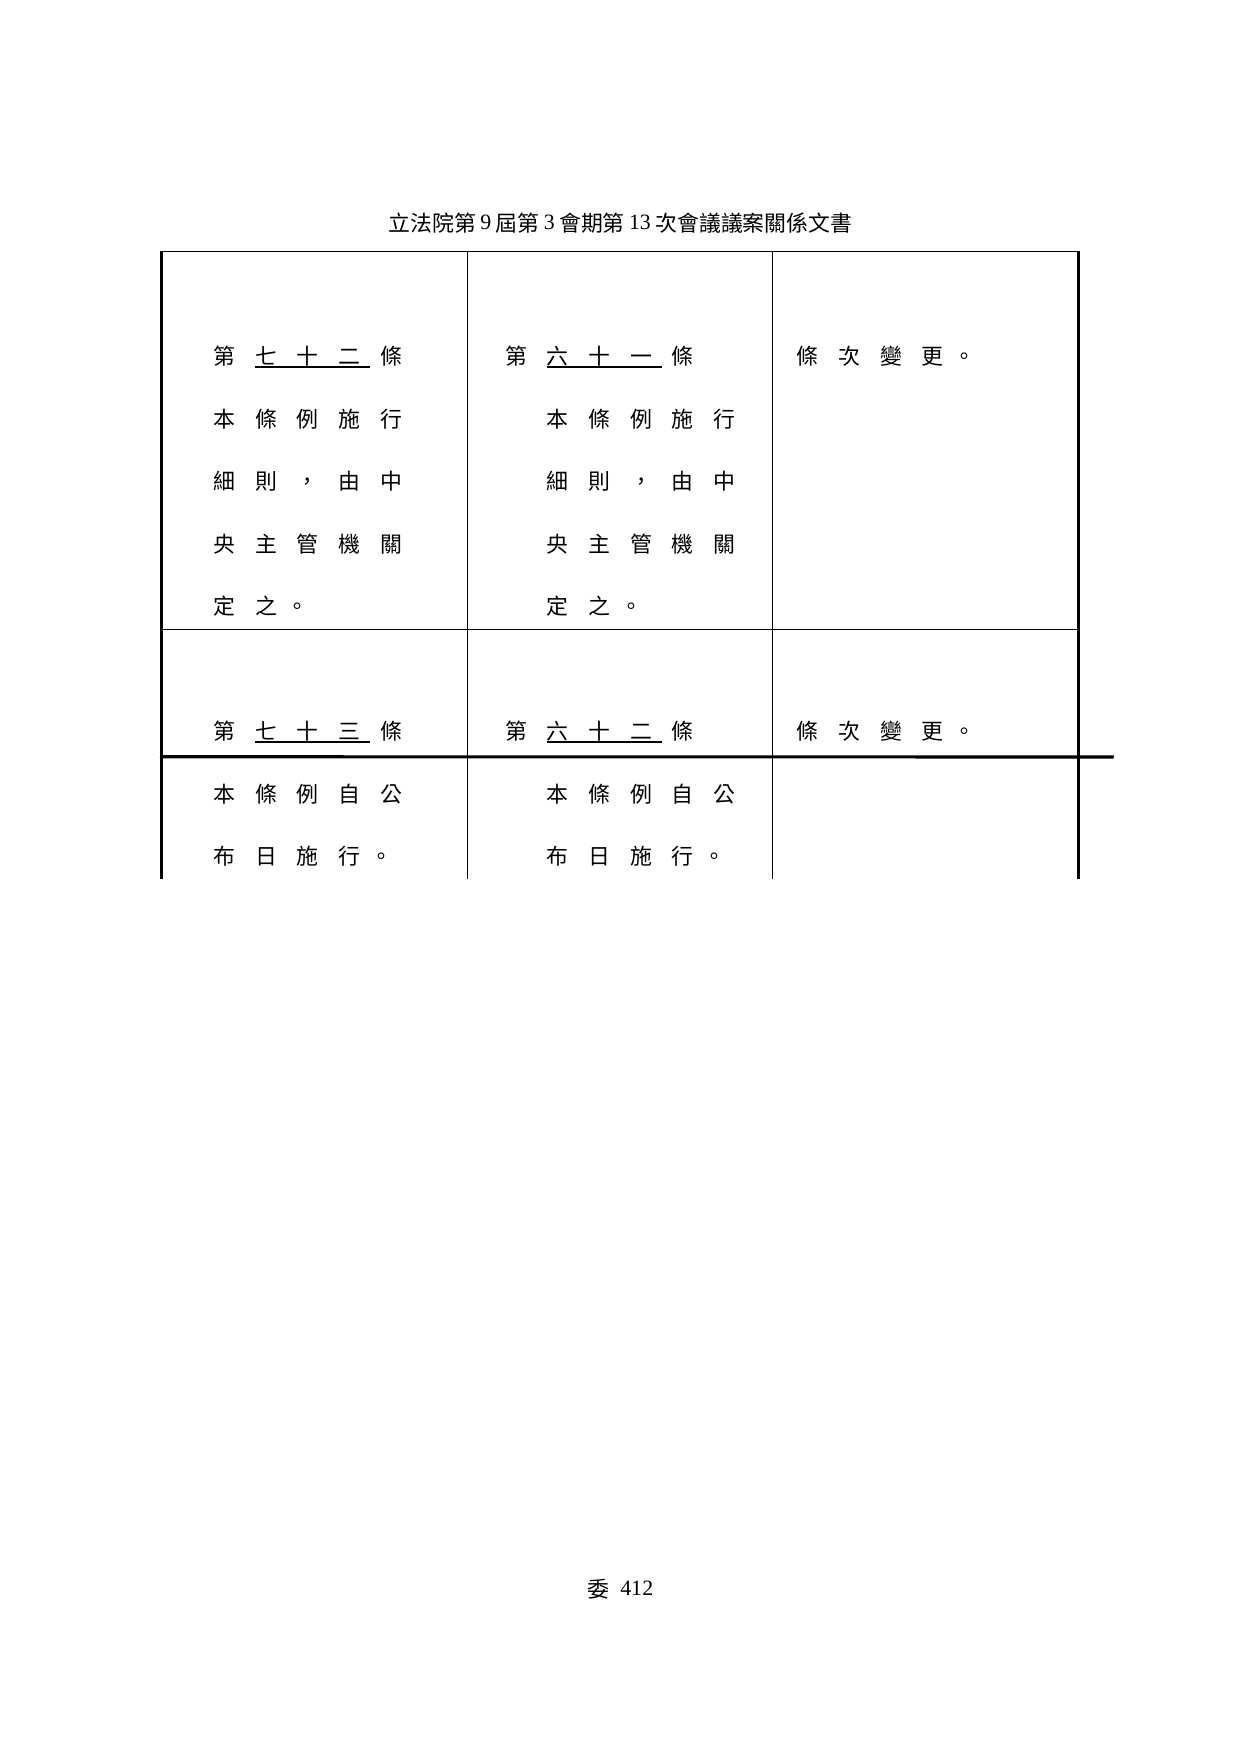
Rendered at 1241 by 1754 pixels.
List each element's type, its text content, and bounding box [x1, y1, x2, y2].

table_cell [773, 759, 1077, 879]
table_cell 第六十二條 [468, 630, 772, 755]
table_cell 第七十三條 [163, 630, 467, 755]
table_cell 第七十二條 本條例施行細則，由中央主管機關定之。 [163, 252, 467, 629]
table_cell 本條例自公布日施行。 [163, 759, 467, 879]
table_cell 第六十一條 本條例施行細則，由中央主管機關定之。 [468, 252, 772, 629]
table_cell 本條例自公布日施行。 [468, 759, 772, 879]
table_cell 條次變更。 [773, 252, 1077, 629]
table_cell 條次變更。 [773, 630, 1077, 755]
